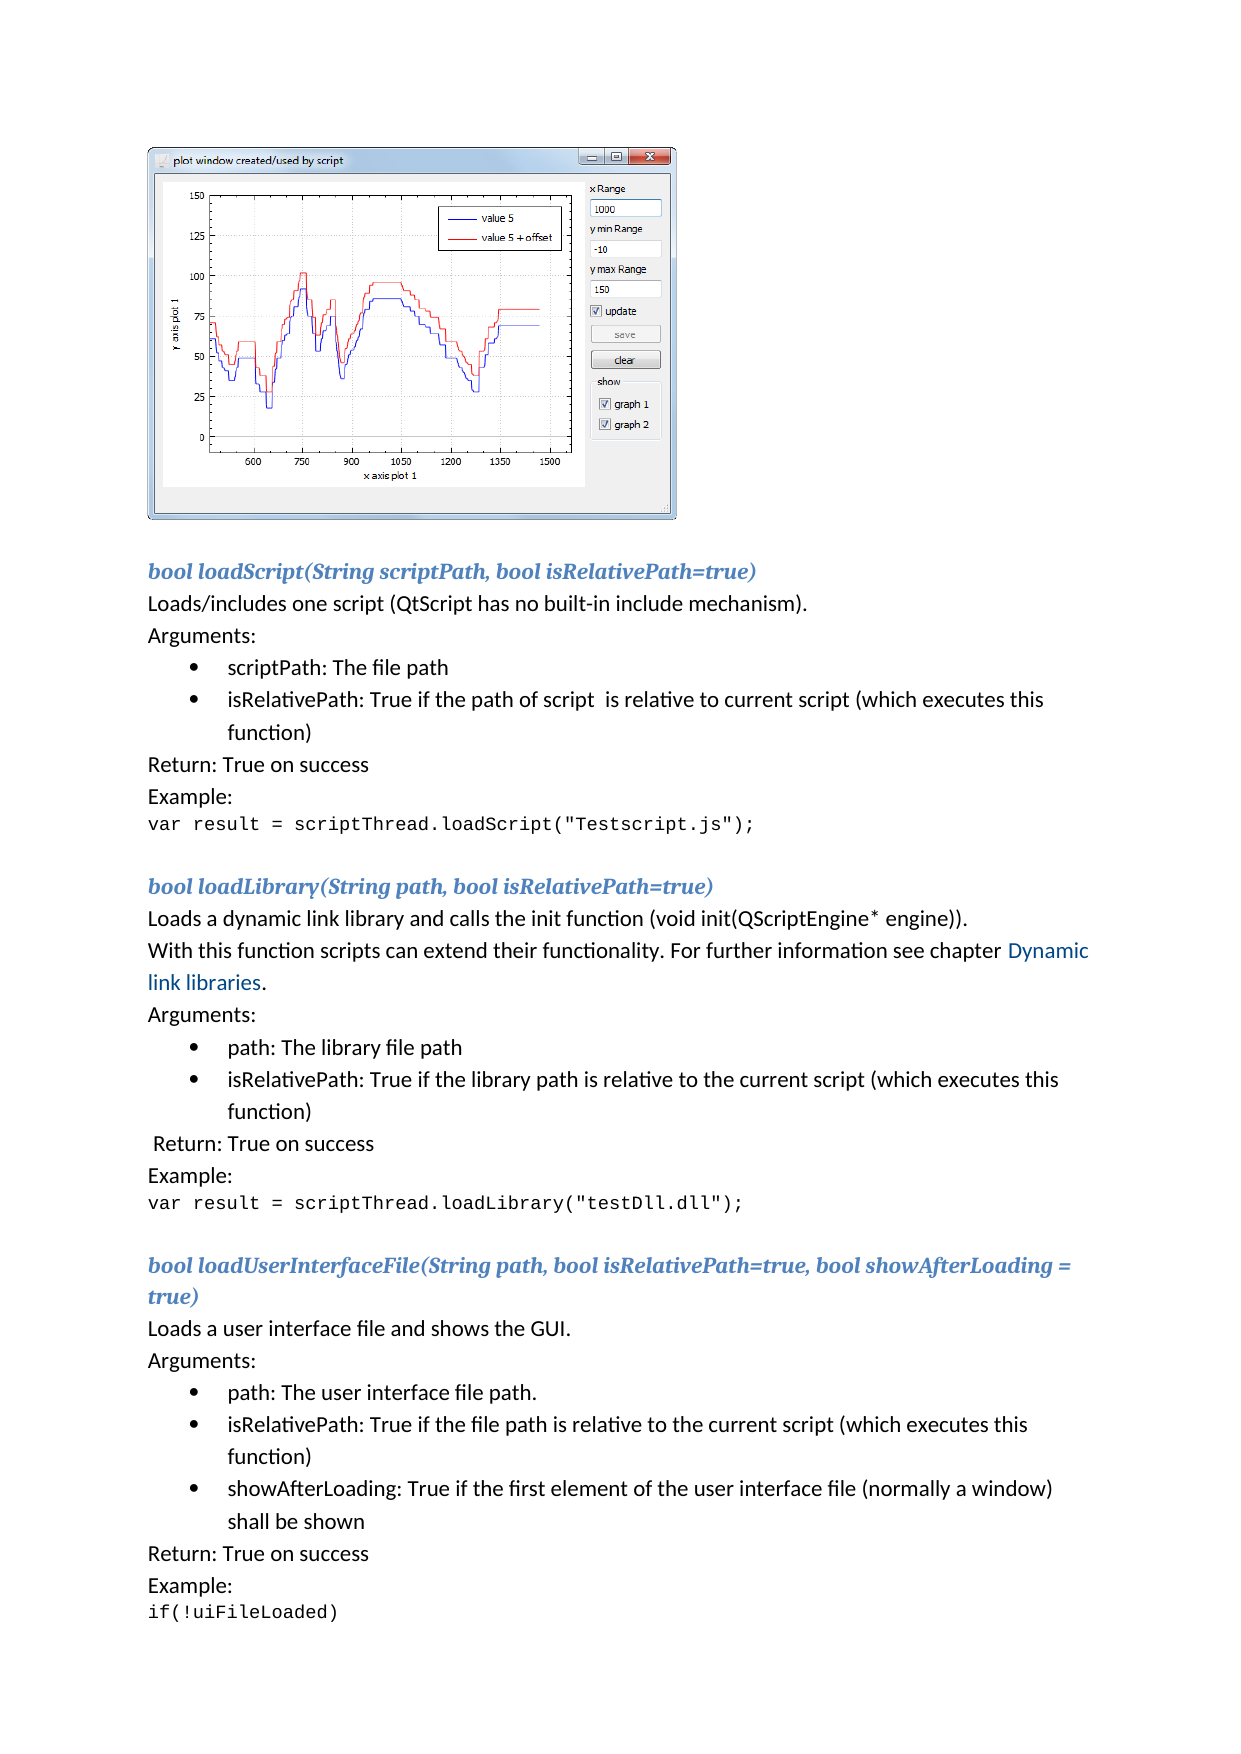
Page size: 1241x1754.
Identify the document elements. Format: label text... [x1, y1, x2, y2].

text Arguments: [148, 1001, 1093, 1029]
list path: The library file path [190, 1033, 1093, 1061]
text var result = scriptThread.loadScript("Testscript.js"); [148, 814, 1093, 836]
text Return: True on success [148, 750, 1093, 778]
text Arguments: [148, 621, 1093, 649]
text Example: [148, 1162, 1093, 1189]
list scriptPath: The file path [190, 653, 1093, 681]
text Loads/includes one script (QtScript has no built-in include mechanism). [148, 589, 1093, 617]
subtitle bool loadLibrary(String path, bool isRelativePath=true) [148, 874, 1093, 900]
text Loads a user interface file and shows the GUI. [148, 1314, 1093, 1342]
text With this function scripts can extend their functionality. For further information see chapter Dynamic link libraries. [148, 936, 1093, 996]
text Example: [148, 1571, 1093, 1599]
text if(!uiFileLoaded) [148, 1603, 1093, 1624]
text Loads a dynamic link library and calls the init function (void init(QScriptEngine* engine)). [148, 904, 1093, 932]
subtitle bool loadUserInterfaceFile(String path, bool isRelativePath=true, bool showAfterLoading = true) [148, 1253, 1093, 1310]
list isRelativePath: True if the library path is relative to the current script (which executes this function) [190, 1065, 1093, 1125]
text Return: True on success [148, 1539, 1093, 1567]
picture [147, 147, 677, 520]
list showAfterLoading: True if the first element of the user interface file (normally a window) shall be shown [190, 1474, 1093, 1535]
text Return: True on success [148, 1129, 1093, 1157]
text Arguments: [148, 1346, 1093, 1374]
list isRelativePath: True if the path of script is relative to current script (which executes this function) [190, 686, 1093, 746]
text var result = scriptThread.loadLibrary("testDll.dll"); [148, 1194, 1093, 1215]
subtitle bool loadScript(String scriptPath, bool isRelativePath=true) [148, 559, 1093, 585]
text Example: [148, 782, 1093, 810]
list path: The user interface file path. [190, 1378, 1093, 1406]
list isRelativePath: True if the file path is relative to the current script (which executes this function) [190, 1410, 1093, 1470]
